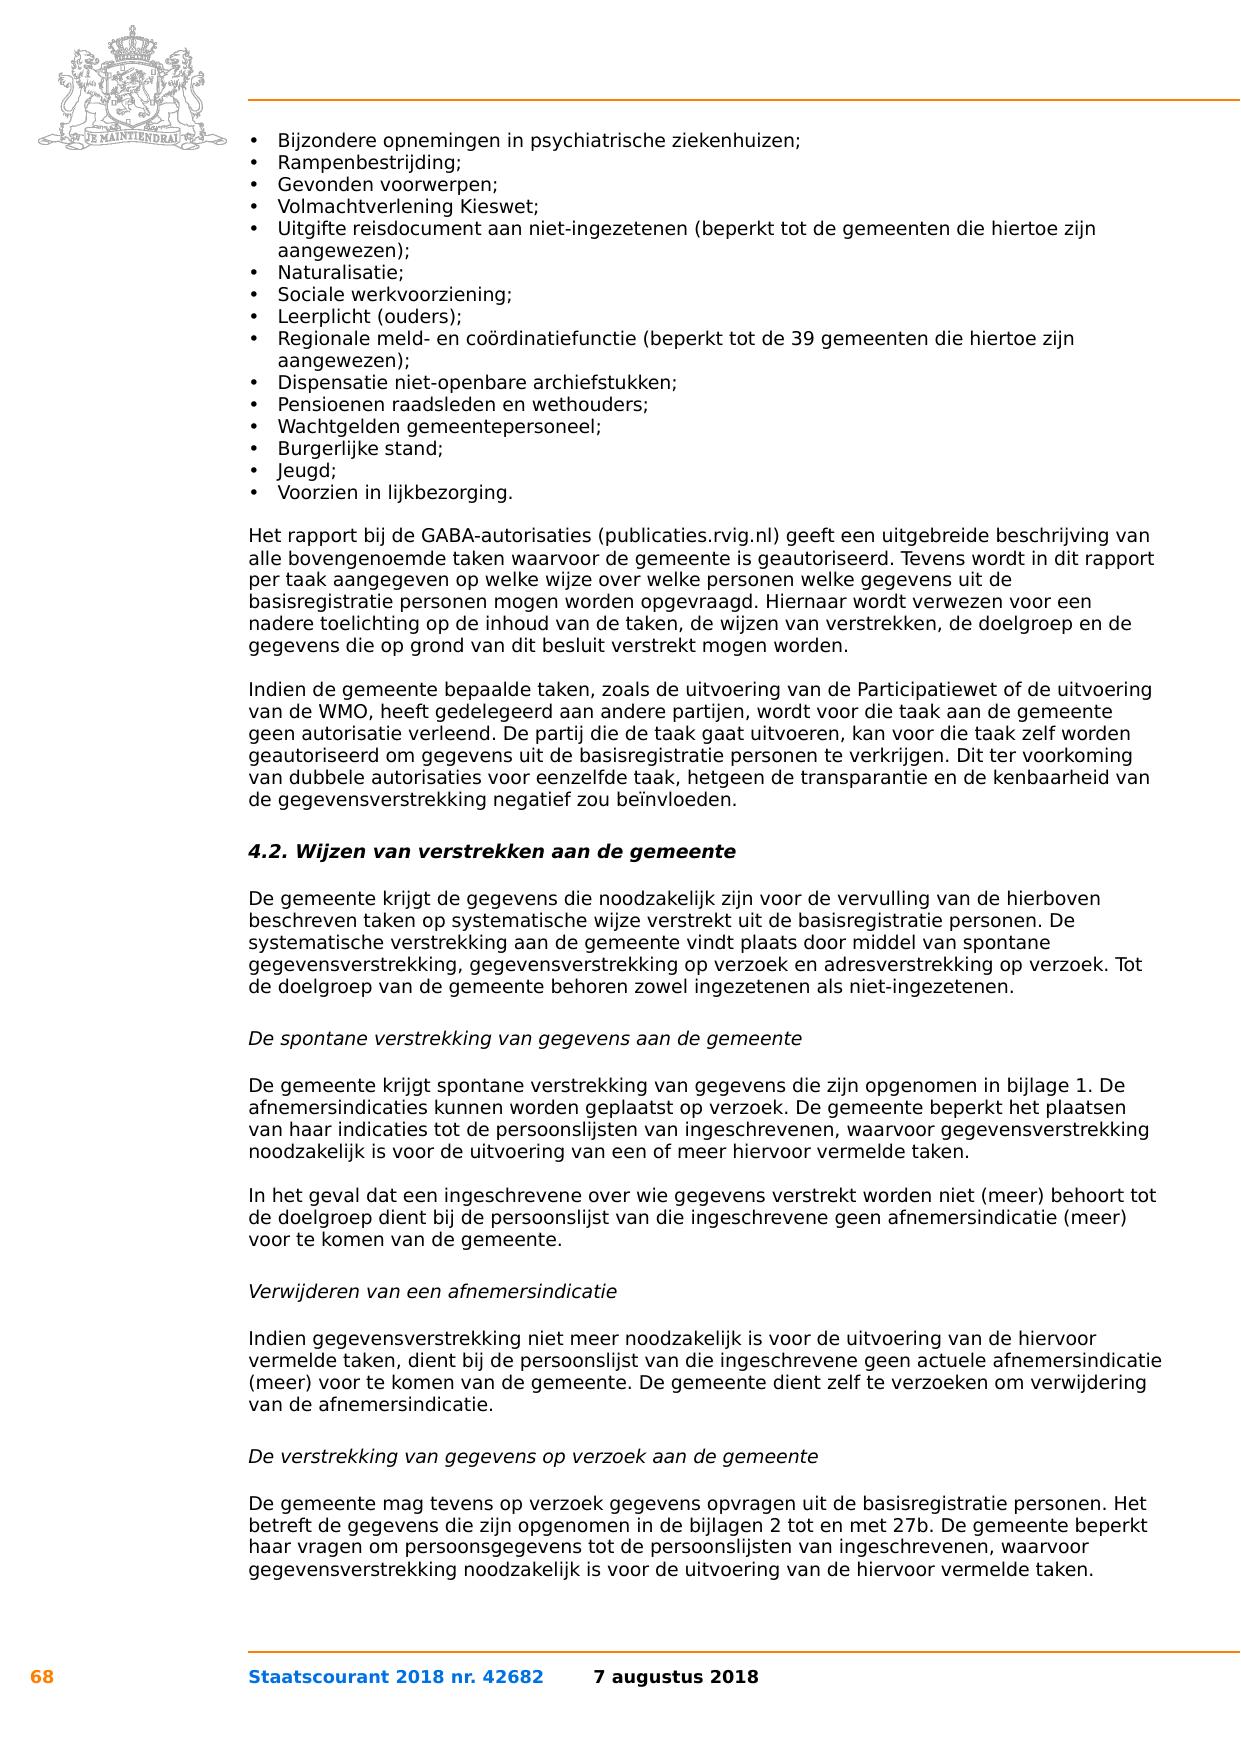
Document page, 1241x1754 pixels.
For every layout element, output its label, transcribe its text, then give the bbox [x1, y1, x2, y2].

subtitle De verstrekking van gegevens op verzoek aan de gemeente [248, 1446, 1163, 1467]
text Indien de gemeente bepaalde taken, zoals de uitvoering van de Participatiewet of de uitvoering van de WMO, heeft gedelegeerd aan andere partijen, wordt voor die taak aan de gemeente geen autorisatie verleend. De partij die de taak gaat uitvoeren, kan voor die taak zelf worden geautoriseerd om gegevens uit de basisregistratie personen te verkrijgen. Dit ter voorkoming van dubbele autorisaties voor eenzelfde taak, hetgeen de transparantie en de kenbaarheid van de gegevensverstrekking negatief zou beïnvloeden. [248, 679, 1163, 811]
subtitle De spontane verstrekking van gegevens aan de gemeente [248, 1028, 1163, 1050]
text • Sociale werkvoorziening; [248, 284, 1163, 306]
text • Burgerlijke stand; [248, 438, 1163, 459]
text • Uitgifte reisdocument aan niet-ingezetenen (beperkt tot de gemeenten die hiertoe zijn aangewezen); [248, 218, 1163, 262]
text • Dispensatie niet-openbare archiefstukken; [248, 372, 1163, 394]
text Indien gegevensverstrekking niet meer noodzakelijk is voor de uitvoering van de hiervoor vermelde taken, dient bij de persoonslijst van die ingeschrevene geen actuele afnemersindicatie (meer) voor te komen van de gemeente. De gemeente dient zelf te verzoeken om verwijdering van de afnemersindicatie. [248, 1328, 1163, 1416]
text • Gevonden voorwerpen; [248, 174, 1163, 196]
text • Voorzien in lijkbezorging. [248, 482, 1163, 503]
text De gemeente mag tevens op verzoek gegevens opvragen uit de basisregistratie personen. Het betreft de gegevens die zijn opgenomen in de bijlagen 2 tot en met 27b. De gemeente beperkt haar vragen om persoonsgegevens tot de persoonslijsten van ingeschrevenen, waarvoor gegevensverstrekking noodzakelijk is voor de uitvoering van de hiervoor vermelde taken. [248, 1492, 1163, 1580]
text • Volmachtverlening Kieswet; [248, 196, 1163, 218]
text • Wachtgelden gemeentepersoneel; [248, 416, 1163, 438]
picture [38, 25, 227, 150]
text De gemeente krijgt spontane verstrekking van gegevens die zijn opgenomen in bijlage 1. De afnemersindicaties kunnen worden geplaatst op verzoek. De gemeente beperkt het plaatsen van haar indicaties tot de persoonslijsten van ingeschrevenen, waarvoor gegevensverstrekking noodzakelijk is voor de uitvoering van een of meer hiervoor vermelde taken. [248, 1075, 1163, 1163]
text Het rapport bij de GABA-autorisaties (publicaties.rvig.nl) geeft een uitgebreide beschrijving van alle bovengenoemde taken waarvoor de gemeente is geautoriseerd. Tevens wordt in dit rapport per taak aangegeven op welke wijze over welke personen welke gegevens uit de basisregistratie personen mogen worden opgevraagd. Hiernaar wordt verwezen voor een nadere toelichting op de inhoud van de taken, de wijzen van verstrekken, de doelgroep en de gegevens die op grond van dit besluit verstrekt mogen worden. [248, 525, 1163, 657]
text • Leerplicht (ouders); [248, 306, 1163, 328]
text • Jeugd; [248, 459, 1163, 482]
text • Regionale meld- en coördinatiefunctie (beperkt tot de 39 gemeenten die hiertoe zijn aangewezen); [248, 328, 1163, 372]
text • Naturalisatie; [248, 262, 1163, 284]
subtitle Verwijderen van een afnemersindicatie [248, 1281, 1163, 1303]
text • Bijzondere opnemingen in psychiatrische ziekenhuizen; [248, 130, 1163, 152]
text • Rampenbestrijding; [248, 152, 1163, 174]
text • Pensioenen raadsleden en wethouders; [248, 394, 1163, 416]
text In het geval dat een ingeschrevene over wie gegevens verstrekt worden niet (meer) behoort tot de doelgroep dient bij de persoonslijst van die ingeschrevene geen afnemersindicatie (meer) voor te komen van de gemeente. [248, 1185, 1163, 1251]
subtitle 4.2. Wijzen van verstrekken aan de gemeente [248, 841, 1163, 863]
text De gemeente krijgt de gegevens die noodzakelijk zijn voor de vervulling van de hierboven beschreven taken op systematische wijze verstrekt uit de basisregistratie personen. De systematische verstrekking aan de gemeente vindt plaats door middel van spontane gegevensverstrekking, gegevensverstrekking op verzoek en adresverstrekking op verzoek. Tot de doelgroep van de gemeente behoren zowel ingezetenen als niet-ingezetenen. [248, 888, 1163, 998]
